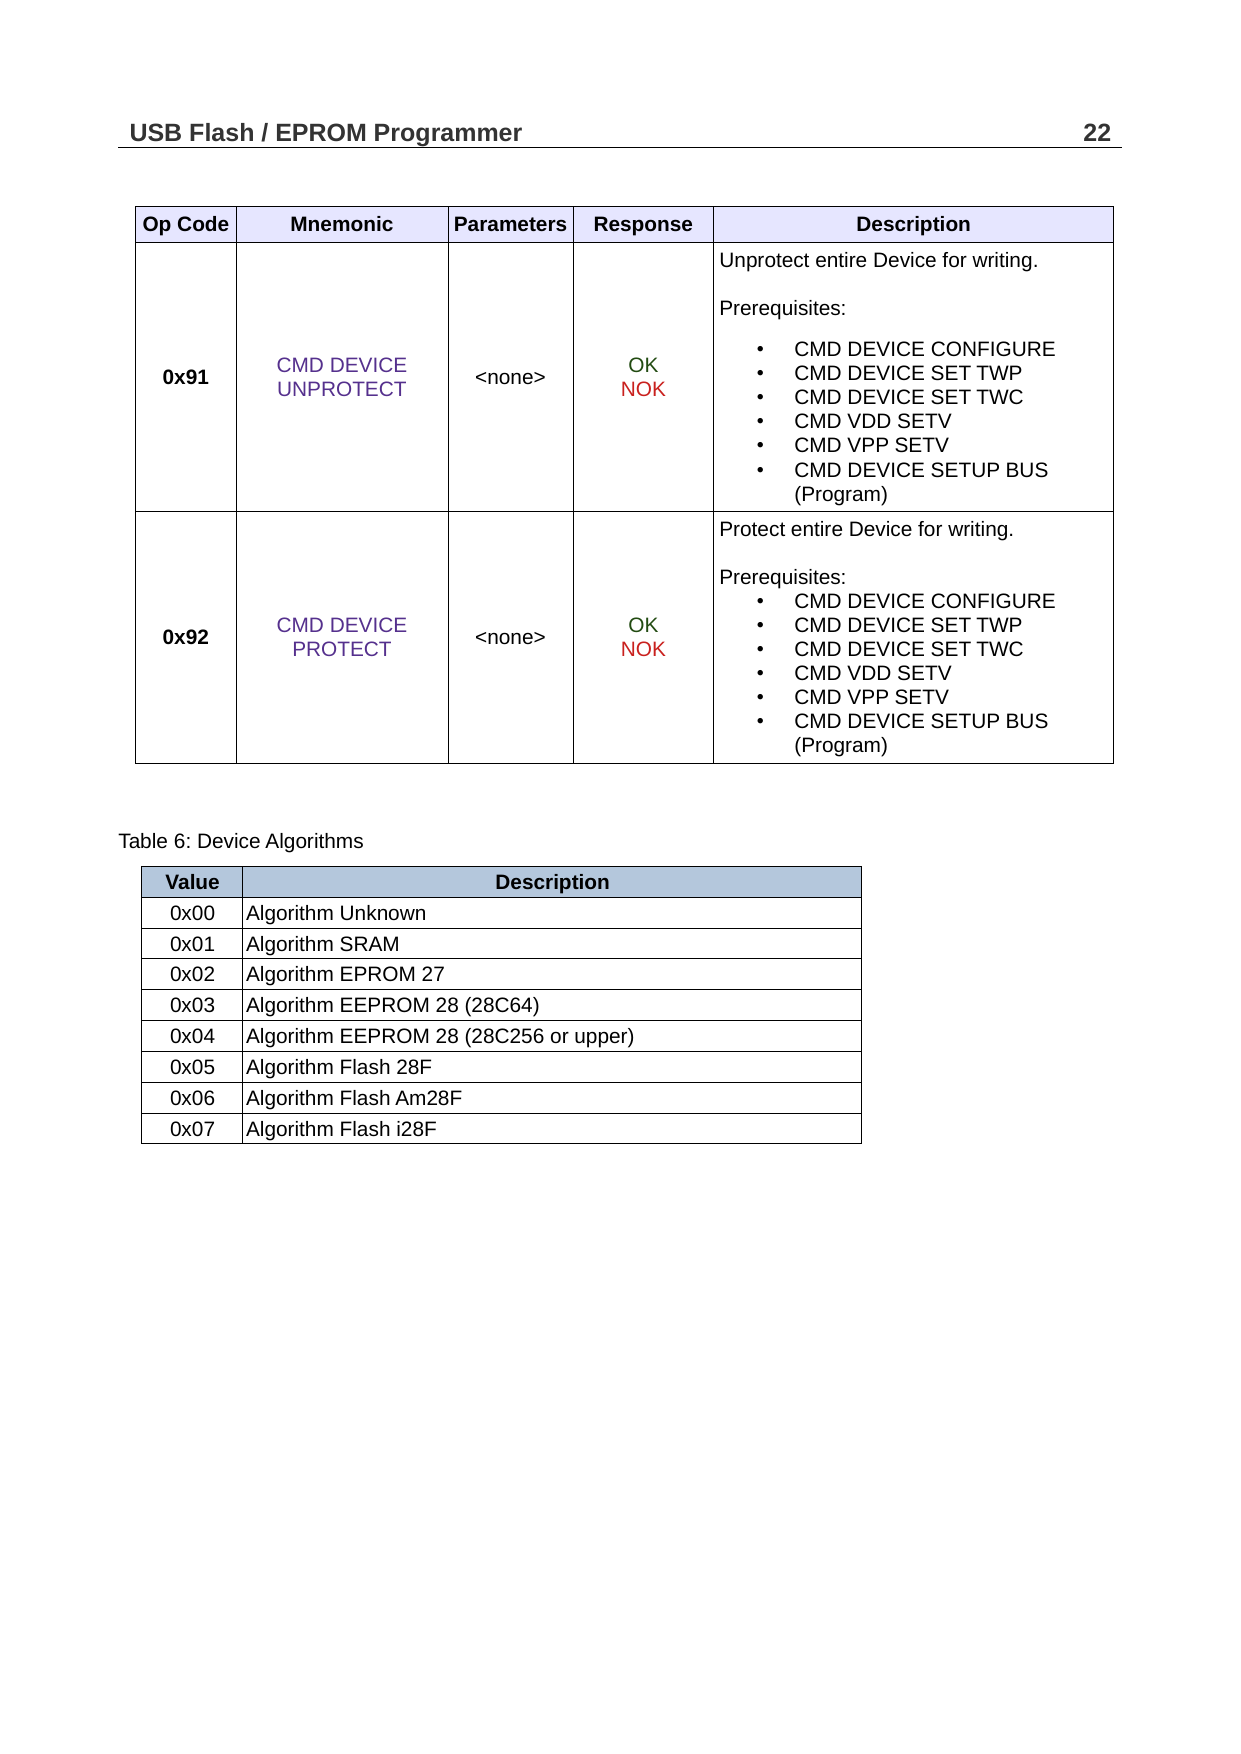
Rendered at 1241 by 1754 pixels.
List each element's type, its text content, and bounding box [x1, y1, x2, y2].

table_cell Algorithm EEPROM 28 (28C256 or upper) [243, 1021, 861, 1051]
table_cell 0x02 [142, 959, 242, 989]
table_cell Unprotect entire Device for writing. Prerequisites: CMD DEVICE CONFIGURE CMD DEVICE SET TWP CMD DEVICE SET TWC CMD VDD SETV CMD VPP SETV CMD DEVICE SETUP BUS (Program) [714, 243, 1113, 511]
text Table 6: Device Algorithms [118, 829, 1122, 853]
table_header Mnemonic [237, 207, 448, 242]
table_cell CMD DEVICE UNPROTECT [237, 243, 448, 511]
table_cell Algorithm Flash Am28F [243, 1083, 861, 1112]
table_header Description [714, 207, 1113, 242]
table_cell 0x91 [136, 243, 236, 511]
table_header Parameters [449, 207, 573, 242]
table_cell Algorithm Flash 28F [243, 1052, 861, 1082]
table_cell 0x03 [142, 990, 242, 1020]
table_cell Algorithm SRAM [243, 929, 861, 958]
table_cell Algorithm EPROM 27 [243, 959, 861, 989]
table_cell 0x92 [136, 512, 236, 763]
table_cell 0x04 [142, 1021, 242, 1051]
table_cell OK NOK [574, 243, 713, 511]
table_header Op Code [136, 207, 236, 242]
table_cell <none> [449, 512, 573, 763]
table_cell Algorithm Flash i28F [243, 1114, 861, 1143]
table_cell 0x06 [142, 1083, 242, 1112]
table_header Value [142, 867, 242, 897]
table_cell Protect entire Device for writing. Prerequisites: CMD DEVICE CONFIGURE CMD DEVICE SET TWP CMD DEVICE SET TWC CMD VDD SETV CMD VPP SETV CMD DEVICE SETUP BUS (Program) [714, 512, 1113, 763]
table_cell OK NOK [574, 512, 713, 763]
table_cell <none> [449, 243, 573, 511]
table_header Response [574, 207, 713, 242]
table_cell 0x07 [142, 1114, 242, 1143]
table_header Description [243, 867, 861, 897]
table_cell CMD DEVICE PROTECT [237, 512, 448, 763]
table_cell 0x05 [142, 1052, 242, 1082]
table_cell 0x00 [142, 898, 242, 927]
table_cell 0x01 [142, 929, 242, 958]
table_cell Algorithm Unknown [243, 898, 861, 927]
table_cell Algorithm EEPROM 28 (28C64) [243, 990, 861, 1020]
